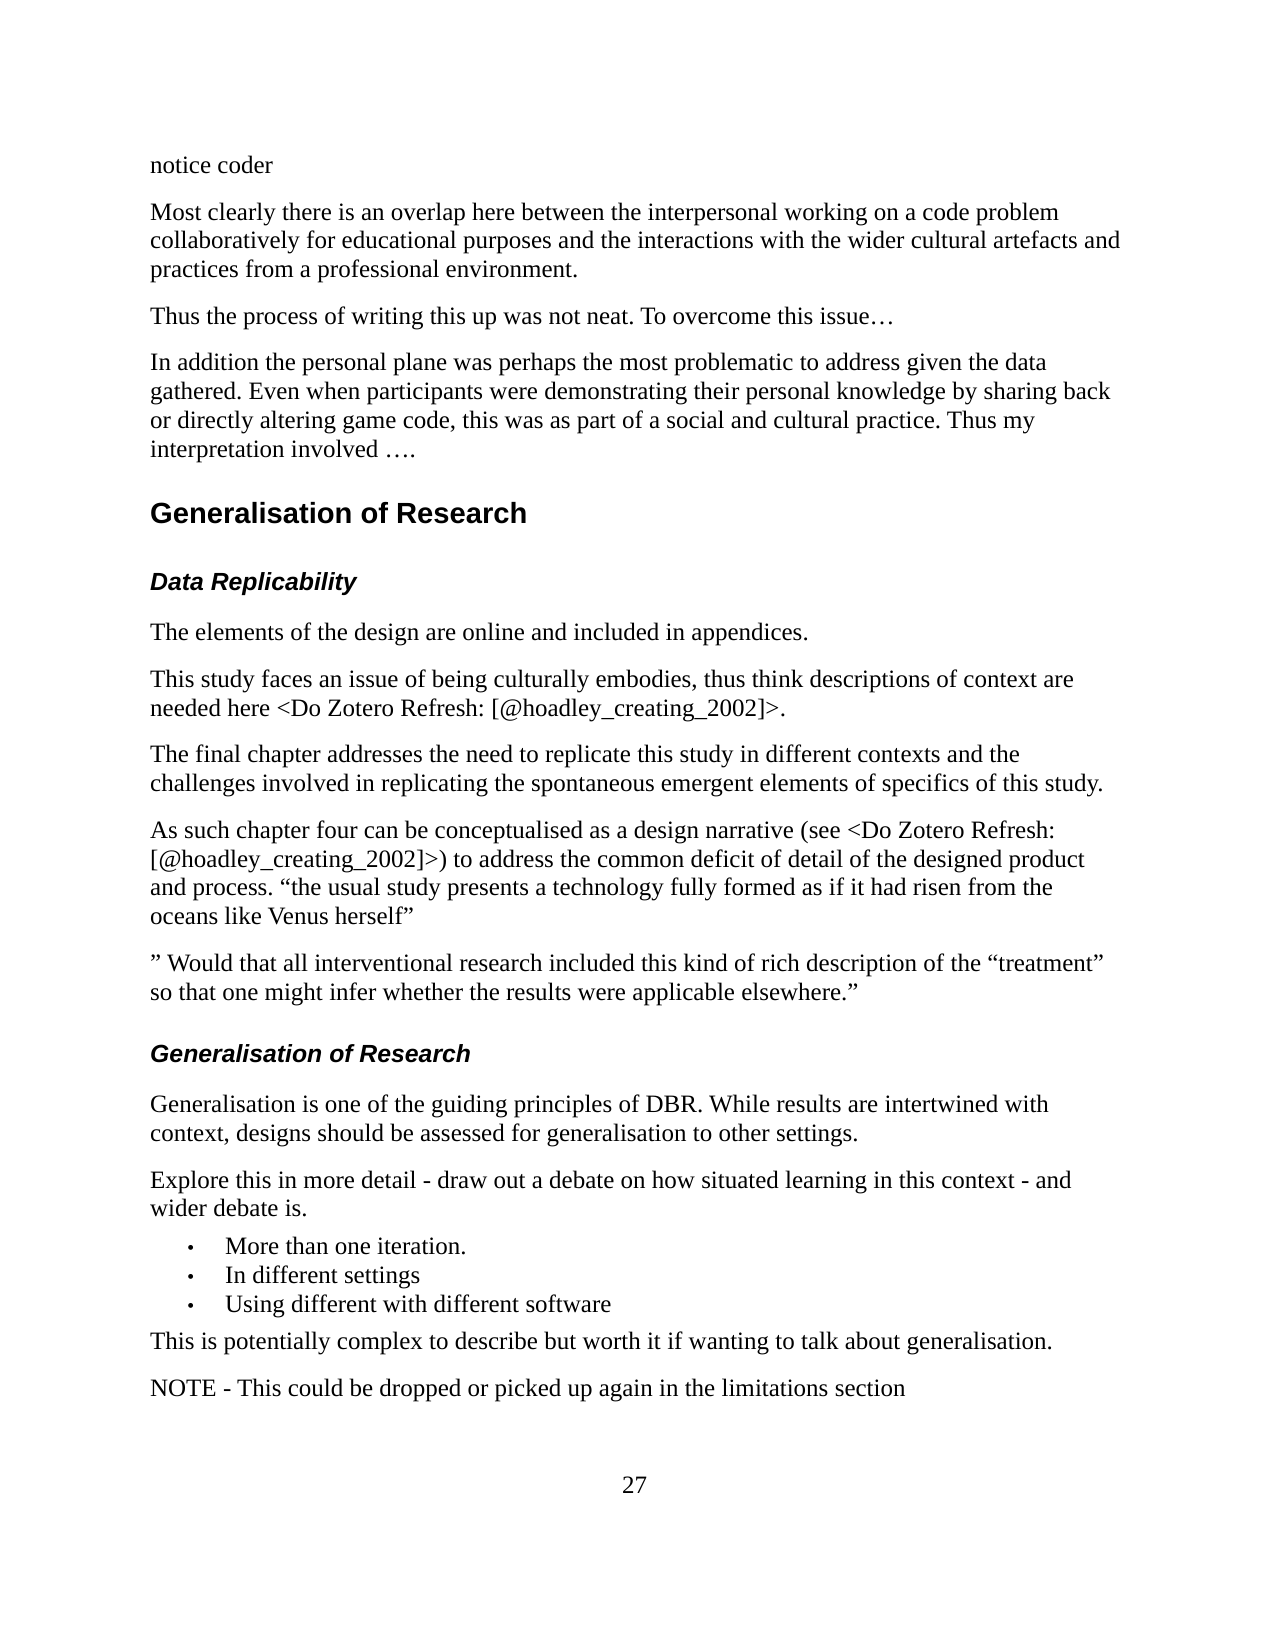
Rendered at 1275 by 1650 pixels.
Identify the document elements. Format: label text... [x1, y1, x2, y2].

text Most clearly there is an overlap here between the interpersonal working on a code problem collaboratively for educational purposes and the interactions with the wider cultural artefacts and practices from a professional environment. [150, 197, 1125, 283]
subtitle Generalisation of Research [150, 496, 1125, 530]
text The final chapter addresses the need to replicate this study in different contexts and the challenges involved in replicating the spontaneous emergent elements of specifics of this study. [150, 739, 1125, 797]
text notice coder [150, 150, 1125, 179]
list Using different with different software [187, 1289, 1125, 1317]
text ” Would that all interventional research included this kind of rich description of the “treatment” so that one might infer whether the results were applicable elsewhere.” [150, 948, 1125, 1005]
text The elements of the design are online and included in appendices. [150, 617, 1125, 646]
text Generalisation is one of the guiding principles of DBR. While results are intertwined with context, designs should be assessed for generalisation to other settings. [150, 1089, 1125, 1147]
list More than one iteration. [187, 1231, 1125, 1260]
text This study faces an issue of being culturally embodies, thus think descriptions of context are needed here <Do Zotero Refresh: [@hoadley_creating_2002]>. [150, 664, 1125, 722]
text NOTE - This could be dropped or picked up again in the limitations section [150, 1373, 1125, 1402]
text This is potentially complex to describe but worth it if wanting to talk about generalisation. [150, 1326, 1125, 1355]
text Thus the process of writing this up was not neat. To overcome this issue… [150, 301, 1125, 329]
subtitle Generalisation of Research [150, 1039, 1125, 1068]
text Explore this in more detail - draw out a debate on how situated learning in this context - and wider debate is. [150, 1165, 1125, 1222]
text As such chapter four can be conceptualised as a design narrative (see <Do Zotero Refresh: [@hoadley_creating_2002]>) to address the common deficit of detail of the designed product and process. “the usual study presents a technology fully formed as if it had risen from the oceans like Venus herself” [150, 815, 1125, 930]
list In different settings [187, 1260, 1125, 1289]
subtitle Data Replicability [150, 567, 1125, 596]
text In addition the personal plane was perhaps the most problematic to address given the data gathered. Even when participants were demonstrating their personal knowledge by sharing back or directly altering game code, this was as part of a social and cultural practice. Thus my interpretation involved …. [150, 347, 1125, 462]
